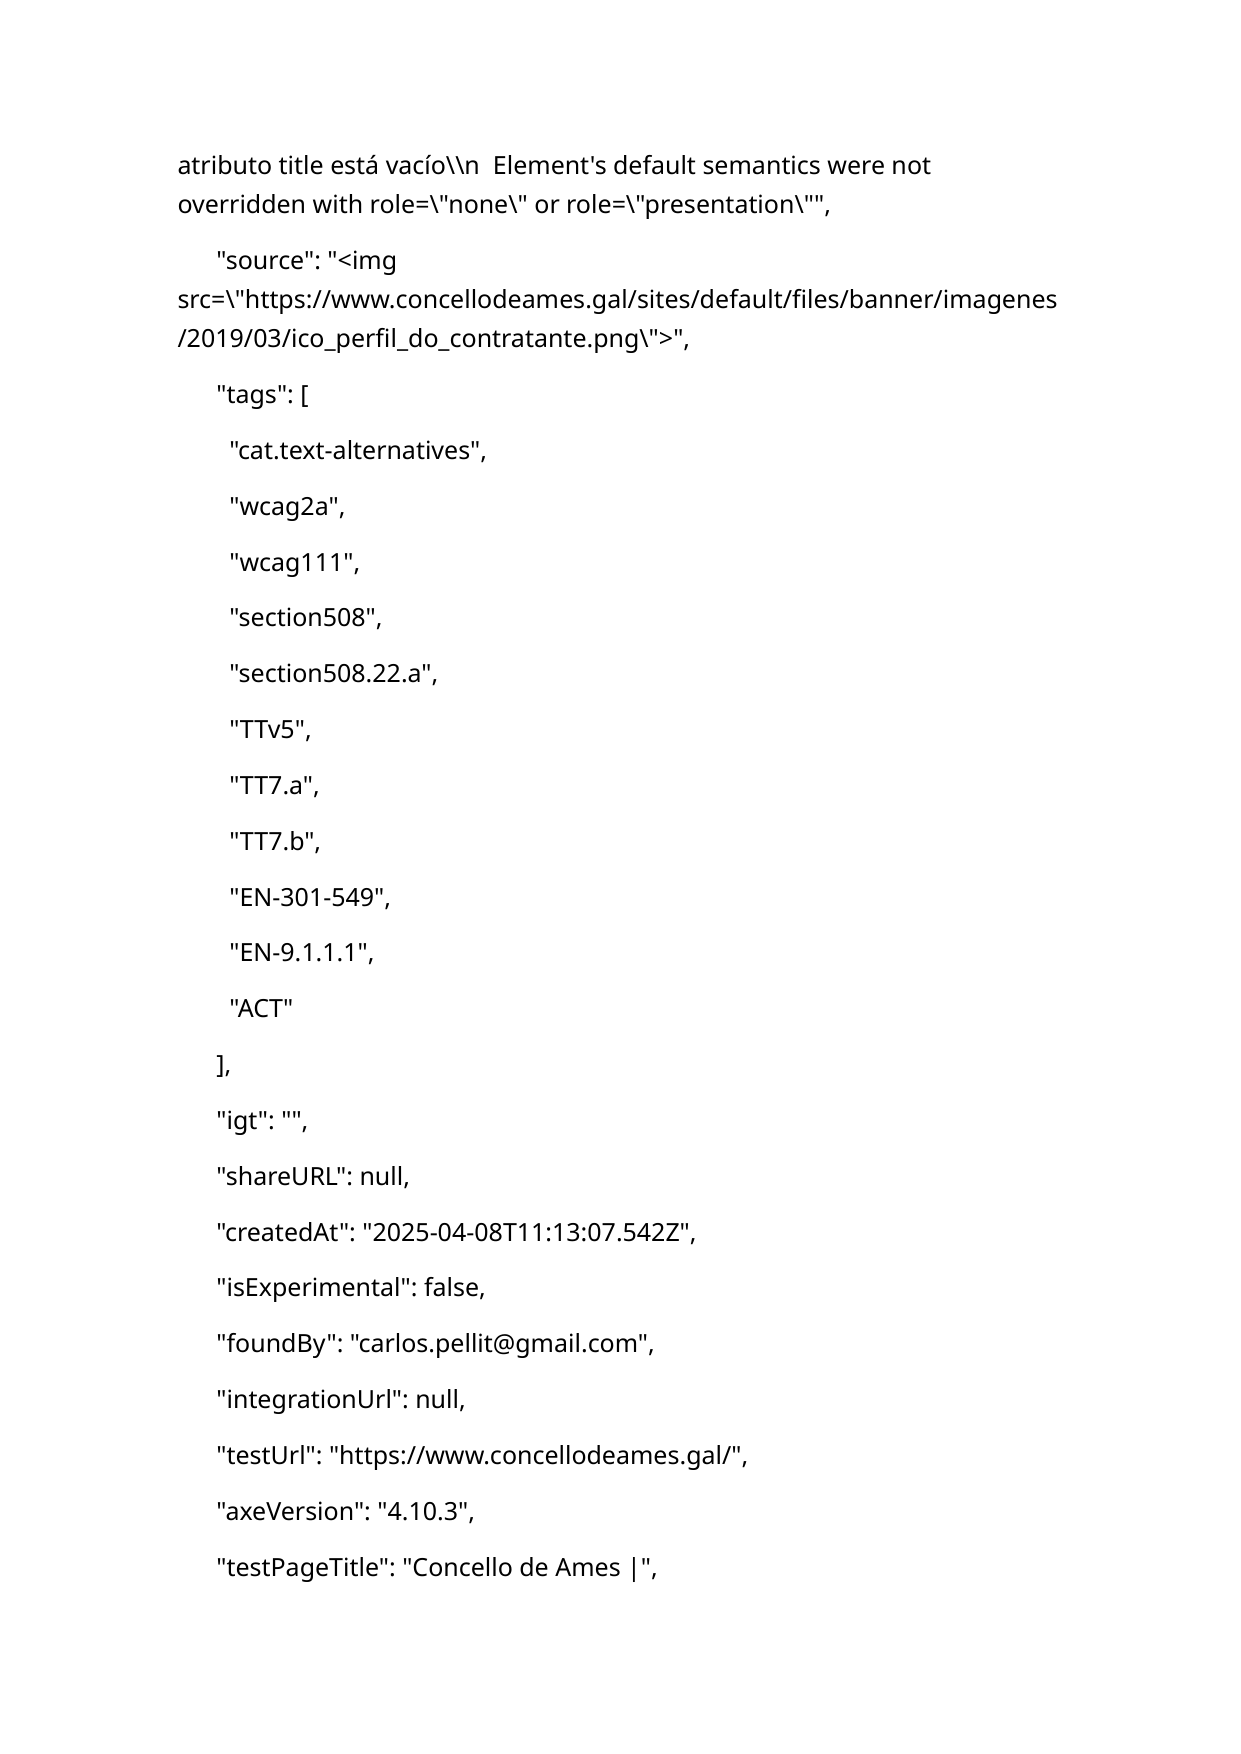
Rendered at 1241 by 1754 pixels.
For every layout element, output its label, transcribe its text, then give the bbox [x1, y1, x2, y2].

text "EN-301-549", [177, 879, 1063, 913]
text "source": "<img src=\"https://www.concellodeames.gal/sites/default/files/banner/imagenes/2019/03/ico_perfil_do_contratante.png\">", [177, 243, 1063, 355]
text "section508.22.a", [177, 656, 1063, 690]
text "axeVersion": "4.10.3", [177, 1493, 1063, 1527]
text "foundBy": "carlos.pellit@gmail.com", [177, 1326, 1063, 1360]
text "wcag111", [177, 544, 1063, 578]
text "TT7.a", [177, 768, 1063, 802]
text "integrationUrl": null, [177, 1382, 1063, 1416]
text ], [177, 1047, 1063, 1081]
text "tags": [ [177, 377, 1063, 411]
text "shareURL": null, [177, 1158, 1063, 1192]
text "ACT" [177, 991, 1063, 1025]
text "igt": "", [177, 1103, 1063, 1137]
text "cat.text-alternatives", [177, 433, 1063, 467]
text atributo title está vacío\\n Element's default semantics were not overridden with role=\"none\" or role=\"presentation\"", [177, 148, 1063, 221]
text "testPageTitle": "Concello de Ames |", [177, 1549, 1063, 1583]
text "createdAt": "2025-04-08T11:13:07.542Z", [177, 1214, 1063, 1248]
text "TTv5", [177, 712, 1063, 746]
text "EN-9.1.1.1", [177, 935, 1063, 969]
text "section508", [177, 600, 1063, 634]
text "TT7.b", [177, 823, 1063, 857]
text "testUrl": "https://www.concellodeames.gal/", [177, 1438, 1063, 1472]
text "isExperimental": false, [177, 1270, 1063, 1304]
text "wcag2a", [177, 488, 1063, 522]
